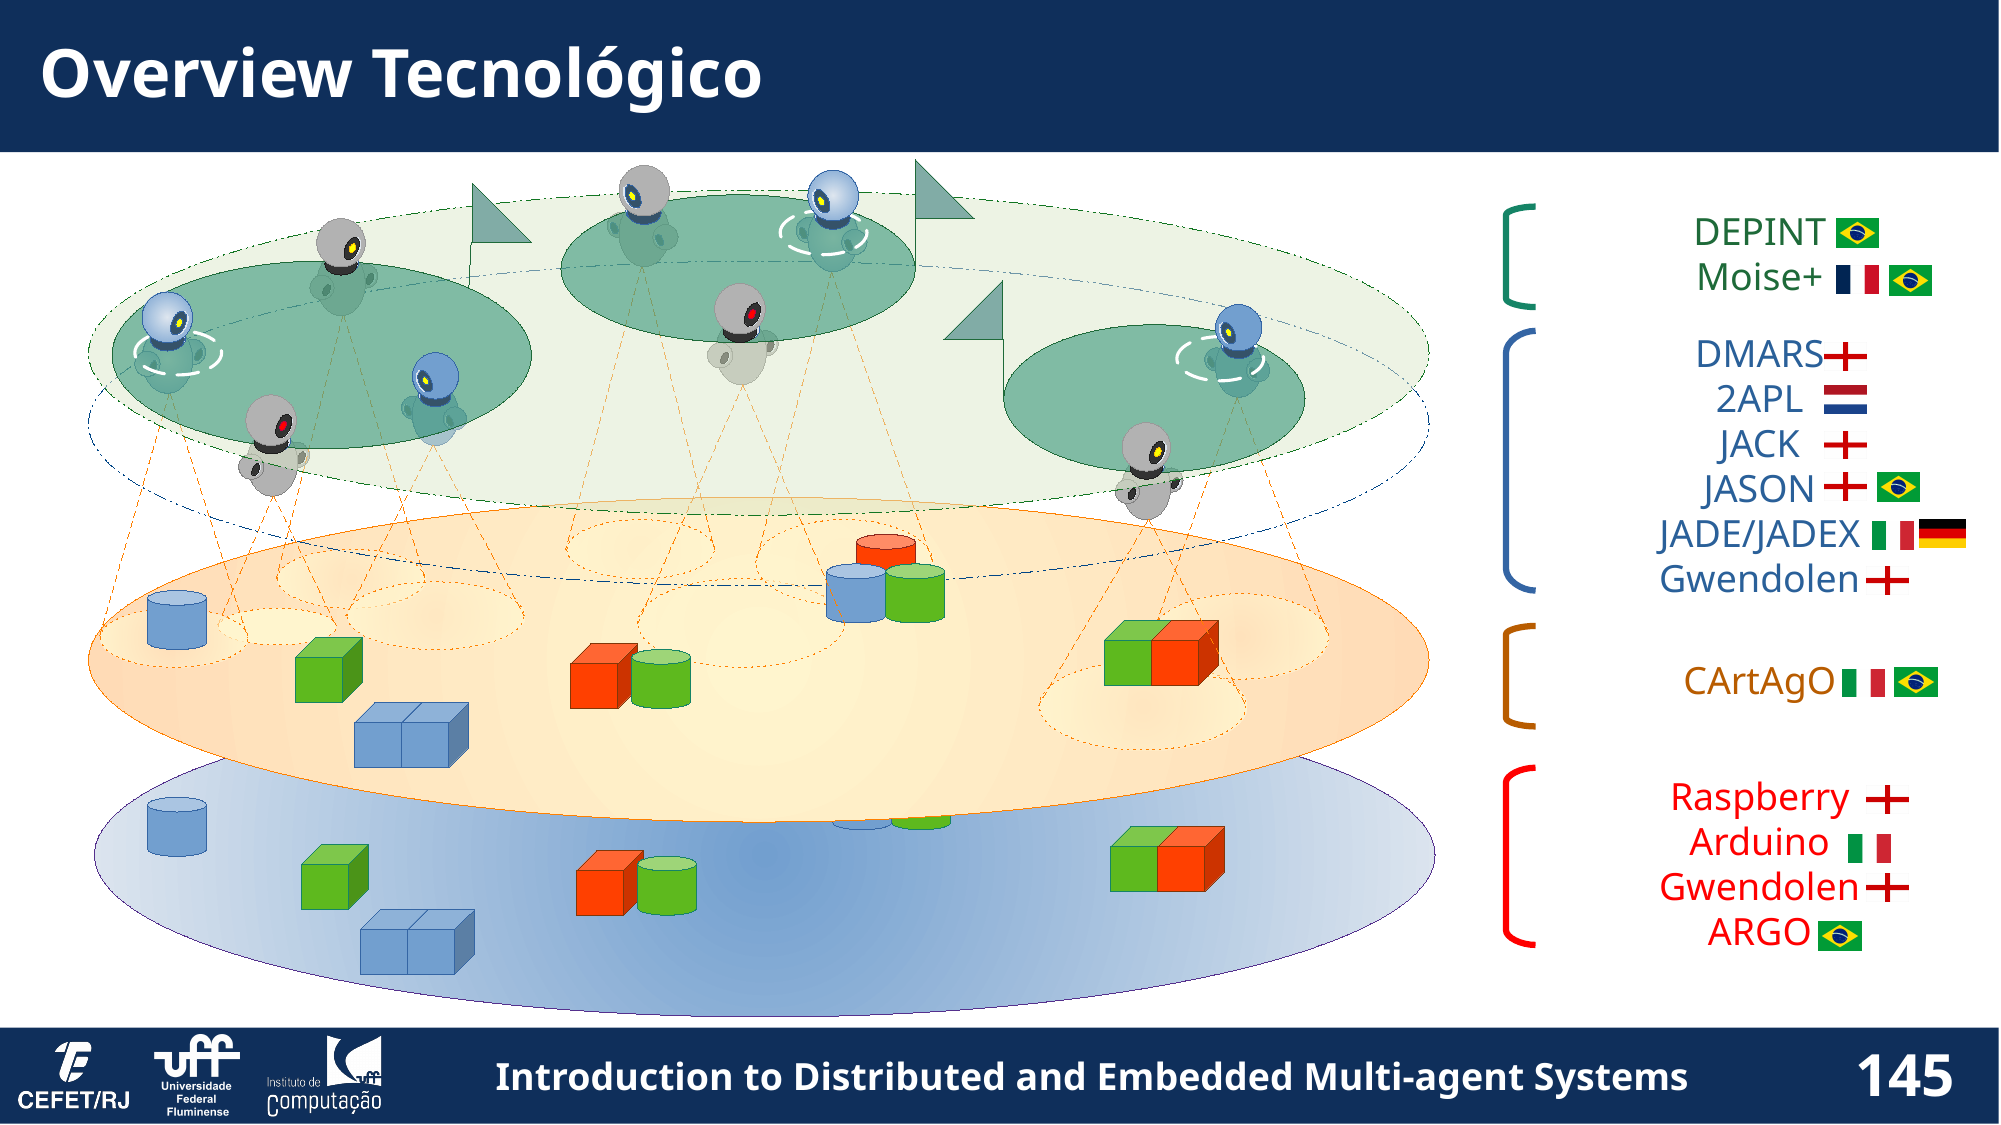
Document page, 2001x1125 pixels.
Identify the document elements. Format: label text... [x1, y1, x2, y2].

picture [1842, 669, 1885, 697]
text_box CArtAgO [1582, 649, 1937, 710]
picture [1866, 873, 1909, 902]
picture [1824, 342, 1867, 371]
picture [1872, 521, 1914, 550]
text_box Overview Tecnológico [25, 23, 1999, 119]
text_box [88, 159, 1436, 1017]
picture [1894, 667, 1938, 697]
picture [1889, 265, 1932, 296]
picture [1818, 921, 1862, 951]
picture [153, 1033, 241, 1121]
picture [18, 1021, 129, 1125]
text_box DMARS 2APL JACK JASON JADE/JADEX Gwendolen [1582, 322, 1937, 608]
picture [1824, 431, 1867, 459]
text_box DEPINT Moise+ [1582, 200, 1937, 305]
text_box Raspberry Arduino Gwendolen ARGO [1582, 765, 1937, 961]
picture [1824, 472, 1867, 501]
picture [1877, 472, 1920, 502]
picture [265, 1033, 383, 1117]
picture [1836, 218, 1879, 249]
picture [1866, 785, 1909, 814]
picture [1919, 519, 1966, 548]
picture [1866, 566, 1909, 595]
picture [1836, 265, 1879, 294]
picture [1824, 385, 1867, 414]
picture [1848, 834, 1891, 863]
